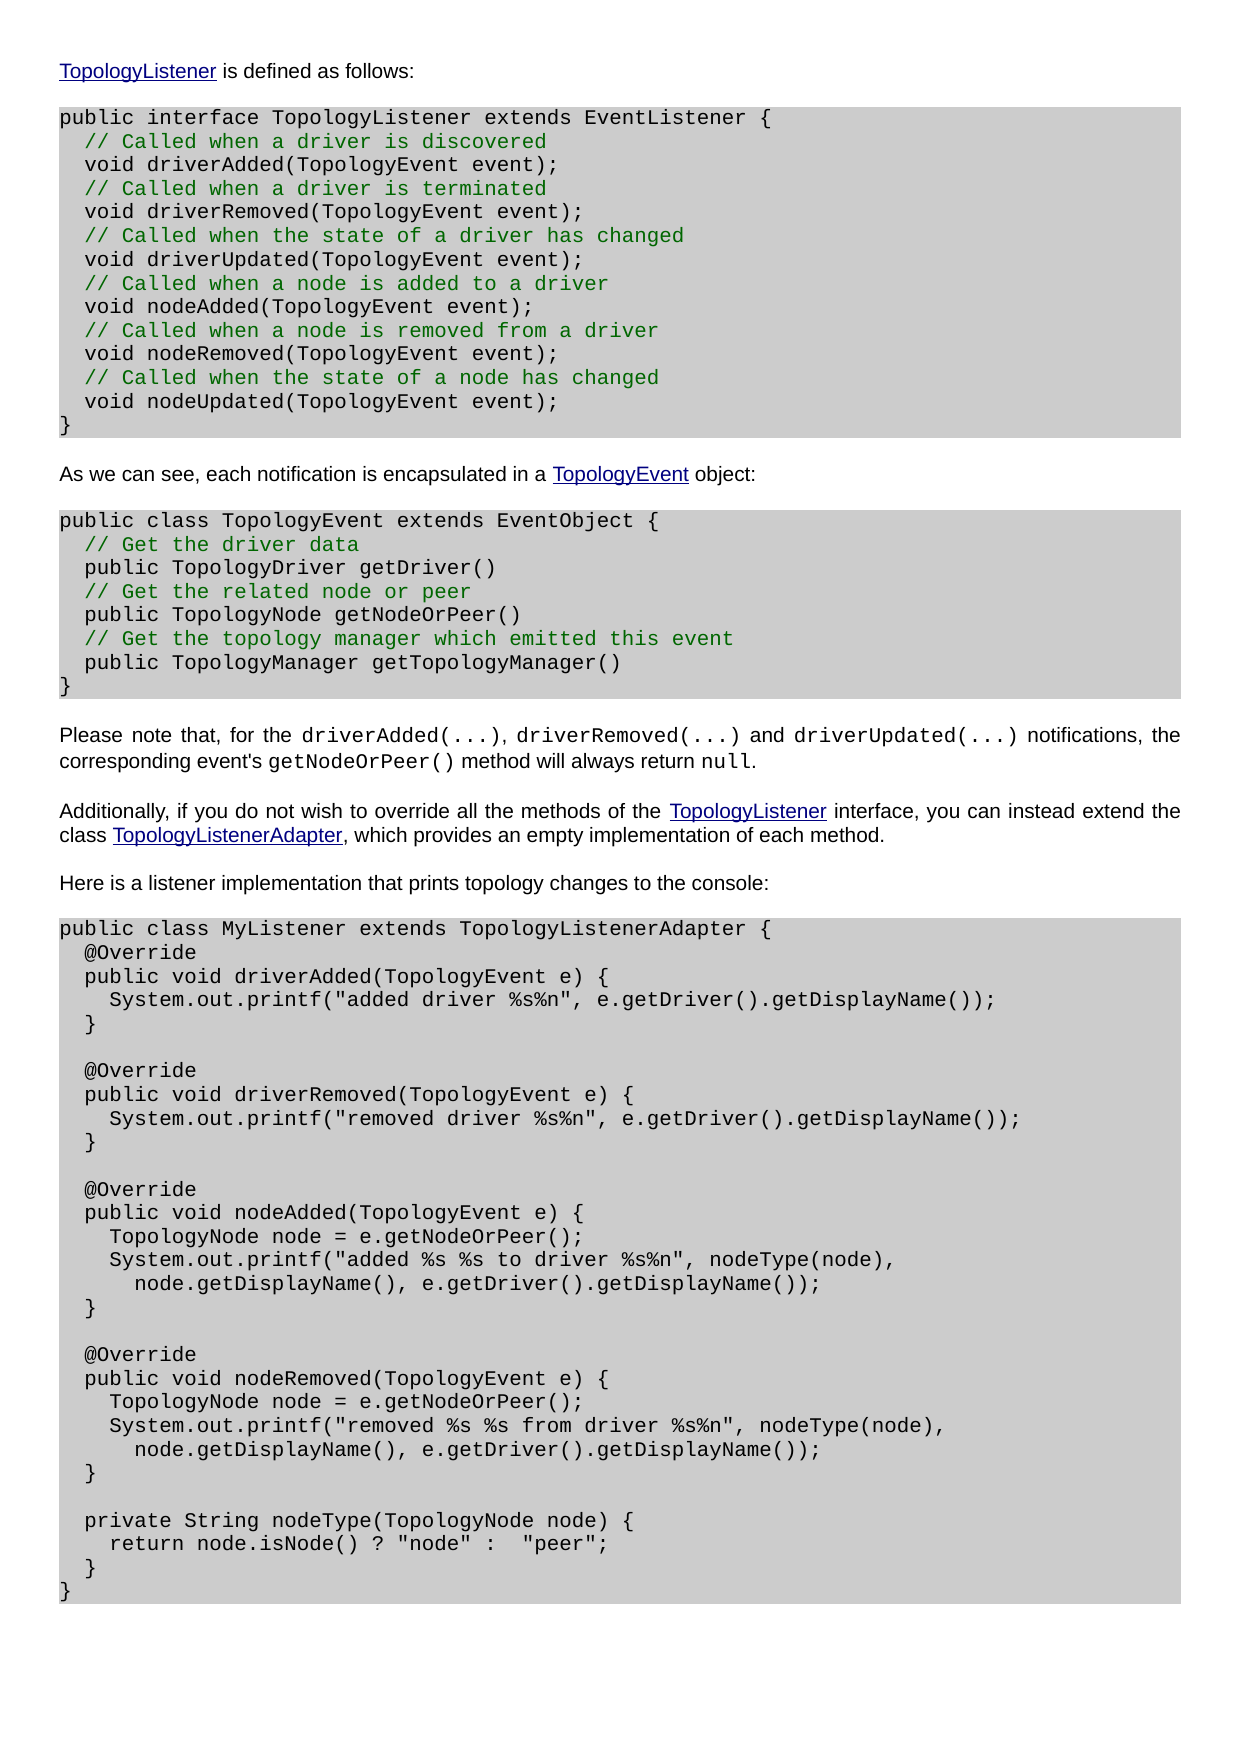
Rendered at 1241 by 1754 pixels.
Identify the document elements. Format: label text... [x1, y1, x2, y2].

text } [59, 1131, 1181, 1155]
text public void driverRemoved(TopologyEvent e) { [59, 1084, 1181, 1108]
text public void nodeAdded(TopologyEvent e) { [59, 1202, 1181, 1226]
text @Override [59, 942, 1181, 966]
text public void driverAdded(TopologyEvent e) { [59, 966, 1181, 989]
text System.out.printf("removed %s %s from driver %s%n", nodeType(node), [59, 1415, 1181, 1439]
text public void nodeRemoved(TopologyEvent e) { [59, 1368, 1181, 1391]
text void nodeUpdated(TopologyEvent event); [59, 391, 1181, 414]
text public TopologyManager getTopologyManager() [59, 652, 1181, 675]
text // Called when the state of a node has changed [59, 367, 1181, 391]
text Here is a listener implementation that prints topology changes to the console: [59, 871, 1181, 894]
text As we can see, each notification is encapsulated in a TopologyEvent object: [59, 462, 1181, 486]
text @Override [59, 1344, 1181, 1368]
text void driverAdded(TopologyEvent event); [59, 154, 1181, 178]
text } [59, 675, 1181, 699]
text TopologyNode node = e.getNodeOrPeer(); [59, 1226, 1181, 1249]
text public interface TopologyListener extends EventListener { [59, 107, 1181, 131]
text // Called when a driver is terminated [59, 178, 1181, 202]
text } [59, 1462, 1181, 1486]
text // Get the topology manager which emitted this event [59, 628, 1181, 652]
text void nodeAdded(TopologyEvent event); [59, 296, 1181, 320]
text @Override [59, 1178, 1181, 1202]
text Please note that, for the driverAdded(...), driverRemoved(...) and driverUpdated(...) notifications, the corresponding event's getNodeOrPeer() method will always return null. [59, 723, 1181, 775]
text public TopologyNode getNodeOrPeer() [59, 604, 1181, 628]
text public TopologyDriver getDriver() [59, 557, 1181, 581]
text Additionally, if you do not wish to override all the methods of the TopologyListener interface, you can instead extend the class TopologyListenerAdapter, which provides an empty implementation of each method. [59, 799, 1181, 847]
text // Called when a node is added to a driver [59, 272, 1181, 296]
text } [59, 1297, 1181, 1320]
text node.getDisplayName(), e.getDriver().getDisplayName()); [59, 1439, 1181, 1462]
text @Override [59, 1060, 1181, 1084]
text return node.isNode() ? "node" : "peer"; [59, 1533, 1181, 1557]
text void nodeRemoved(TopologyEvent event); [59, 343, 1181, 367]
text private String nodeType(TopologyNode node) { [59, 1509, 1181, 1533]
text // Called when a driver is discovered [59, 131, 1181, 154]
text } [59, 1013, 1181, 1037]
text void driverRemoved(TopologyEvent event); [59, 202, 1181, 225]
text node.getDisplayName(), e.getDriver().getDisplayName()); [59, 1273, 1181, 1297]
text TopologyListener is defined as follows: [59, 59, 1181, 83]
text void driverUpdated(TopologyEvent event); [59, 249, 1181, 272]
text // Called when a node is removed from a driver [59, 320, 1181, 343]
text // Get the driver data [59, 533, 1181, 557]
text } [59, 1581, 1181, 1604]
text // Get the related node or peer [59, 581, 1181, 604]
text TopologyNode node = e.getNodeOrPeer(); [59, 1391, 1181, 1415]
text public class TopologyEvent extends EventObject { [59, 510, 1181, 533]
text // Called when the state of a driver has changed [59, 225, 1181, 249]
text public class MyListener extends TopologyListenerAdapter { [59, 918, 1181, 942]
text } [59, 414, 1181, 438]
text System.out.printf("removed driver %s%n", e.getDriver().getDisplayName()); [59, 1108, 1181, 1131]
text System.out.printf("added %s %s to driver %s%n", nodeType(node), [59, 1249, 1181, 1273]
text System.out.printf("added driver %s%n", e.getDriver().getDisplayName()); [59, 989, 1181, 1013]
text } [59, 1557, 1181, 1581]
